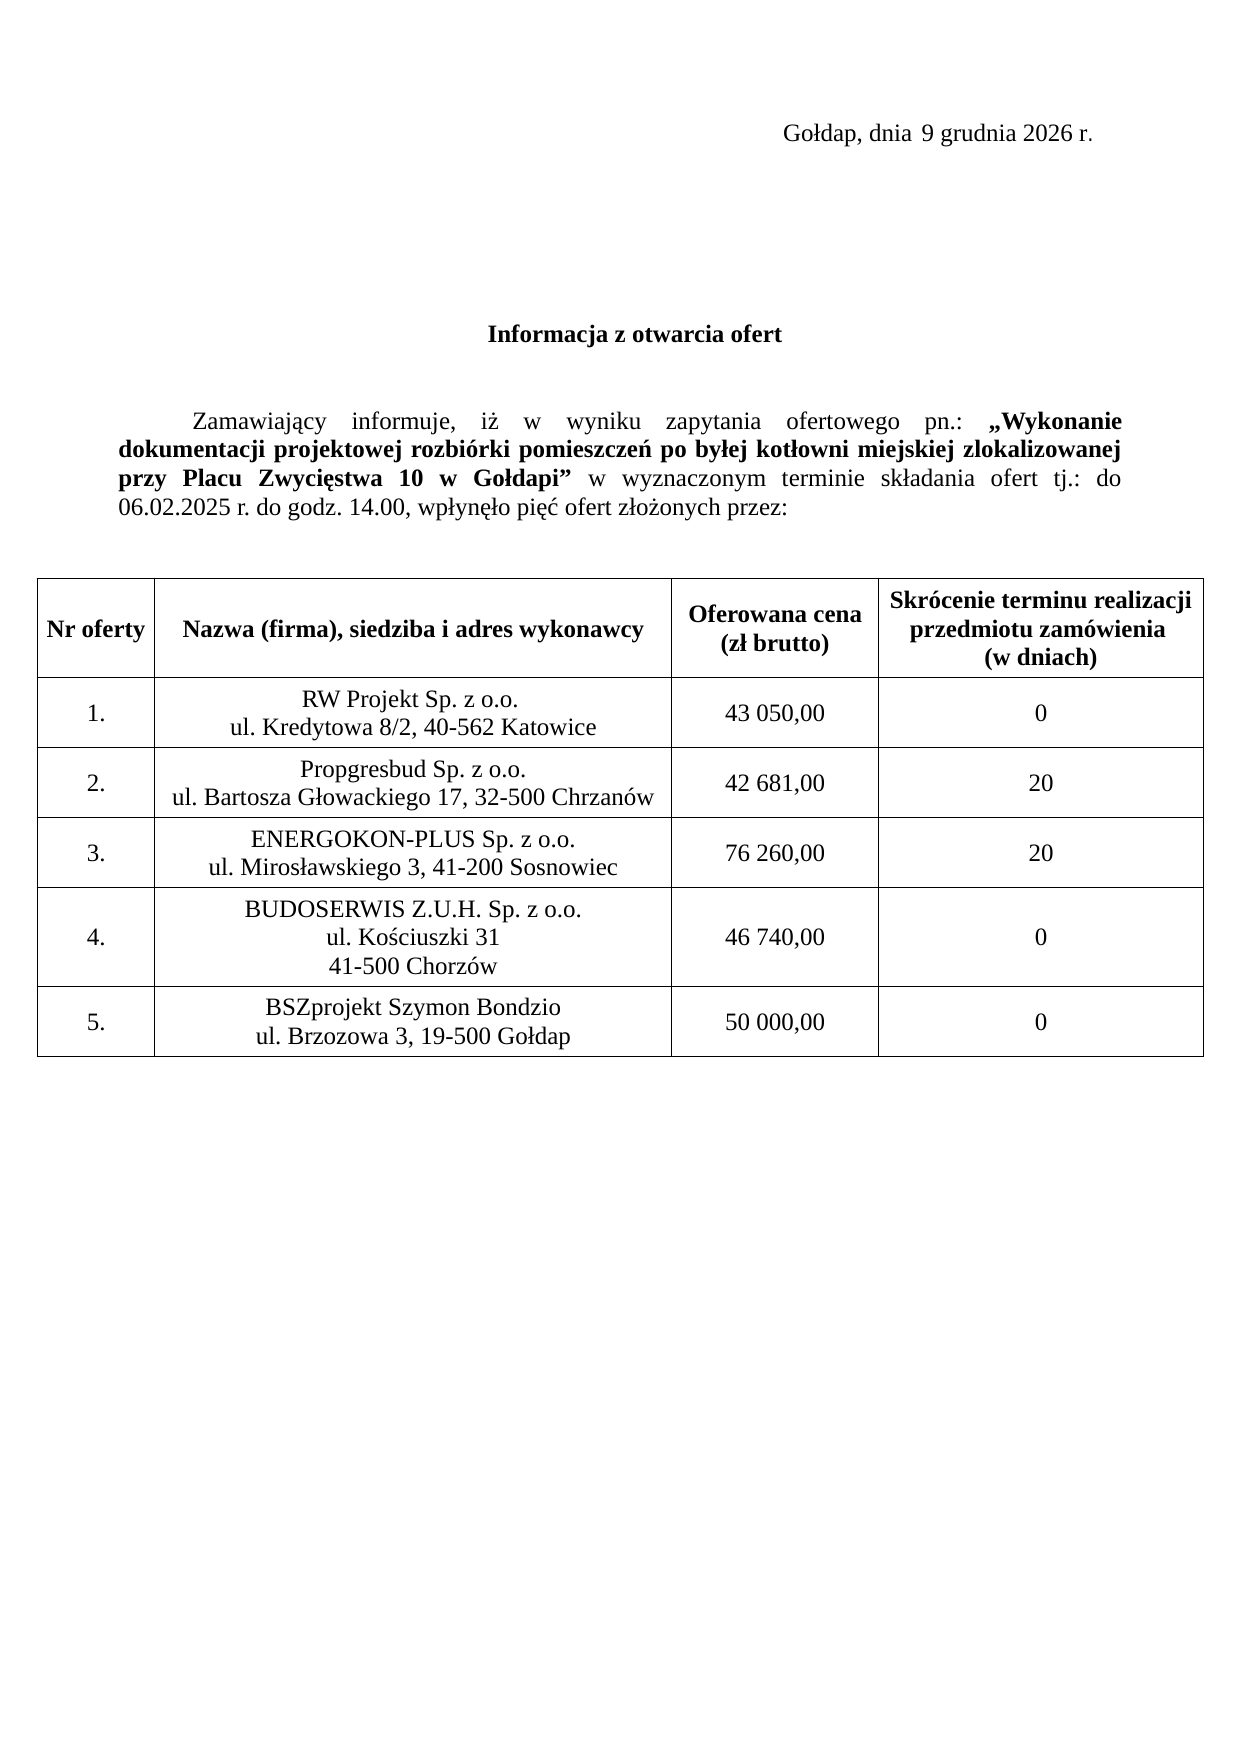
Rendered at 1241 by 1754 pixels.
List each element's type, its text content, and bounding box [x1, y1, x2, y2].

table_cell BSZprojekt Szymon Bondzio ul. Brzozowa 3, 19-500 Gołdap [155, 987, 671, 1056]
text Informacja z otwarcia ofert [413, 319, 1122, 348]
table_cell 2. [38, 748, 154, 817]
table_cell 0 [879, 987, 1203, 1056]
table_cell 20 [879, 818, 1203, 887]
table_cell 46 740,00 [672, 888, 878, 986]
table_header Oferowana cena (zł brutto) [672, 579, 878, 677]
table_header Nr oferty [38, 579, 154, 677]
table_cell 0 [879, 678, 1203, 747]
text Zamawiający informuje, iż w wyniku zapytania ofertowego pn.: „Wykonanie dokumentacji projektowej rozbiórki pomieszczeń po byłej kotłowni miejskiej zlokalizowanej przy Placu Zwycięstwa 10 w Gołdapi” w wyznaczonym terminie składania ofert tj.: do 06.02.2025 r. do godz. 14.00, wpłynęło pięć ofert złożonych przez: [118, 406, 1122, 521]
table_cell 43 050,00 [672, 678, 878, 747]
table_cell 42 681,00 [672, 748, 878, 817]
table_cell 20 [879, 748, 1203, 817]
table_cell Propgresbud Sp. z o.o. ul. Bartosza Głowackiego 17, 32-500 Chrzanów [155, 748, 671, 817]
table_cell 4. [38, 888, 154, 986]
table_cell BUDOSERWIS Z.U.H. Sp. z o.o. ul. Kościuszki 31 41-500 Chorzów [155, 888, 671, 986]
table_cell 3. [38, 818, 154, 887]
table_cell 0 [879, 888, 1203, 986]
text Gołdap, dnia 6 lutego 2025 r. [118, 118, 1122, 147]
table_header Skrócenie terminu realizacji przedmiotu zamówienia (w dniach) [879, 579, 1203, 677]
table_cell RW Projekt Sp. z o.o. ul. Kredytowa 8/2, 40-562 Katowice [155, 678, 671, 747]
table_cell 1. [38, 678, 154, 747]
table_cell 50 000,00 [672, 987, 878, 1056]
table_cell 5. [38, 987, 154, 1056]
table_header Nazwa (firma), siedziba i adres wykonawcy [155, 579, 671, 677]
table_cell 76 260,00 [672, 818, 878, 887]
table_cell ENERGOKON-PLUS Sp. z o.o. ul. Mirosławskiego 3, 41-200 Sosnowiec [155, 818, 671, 887]
